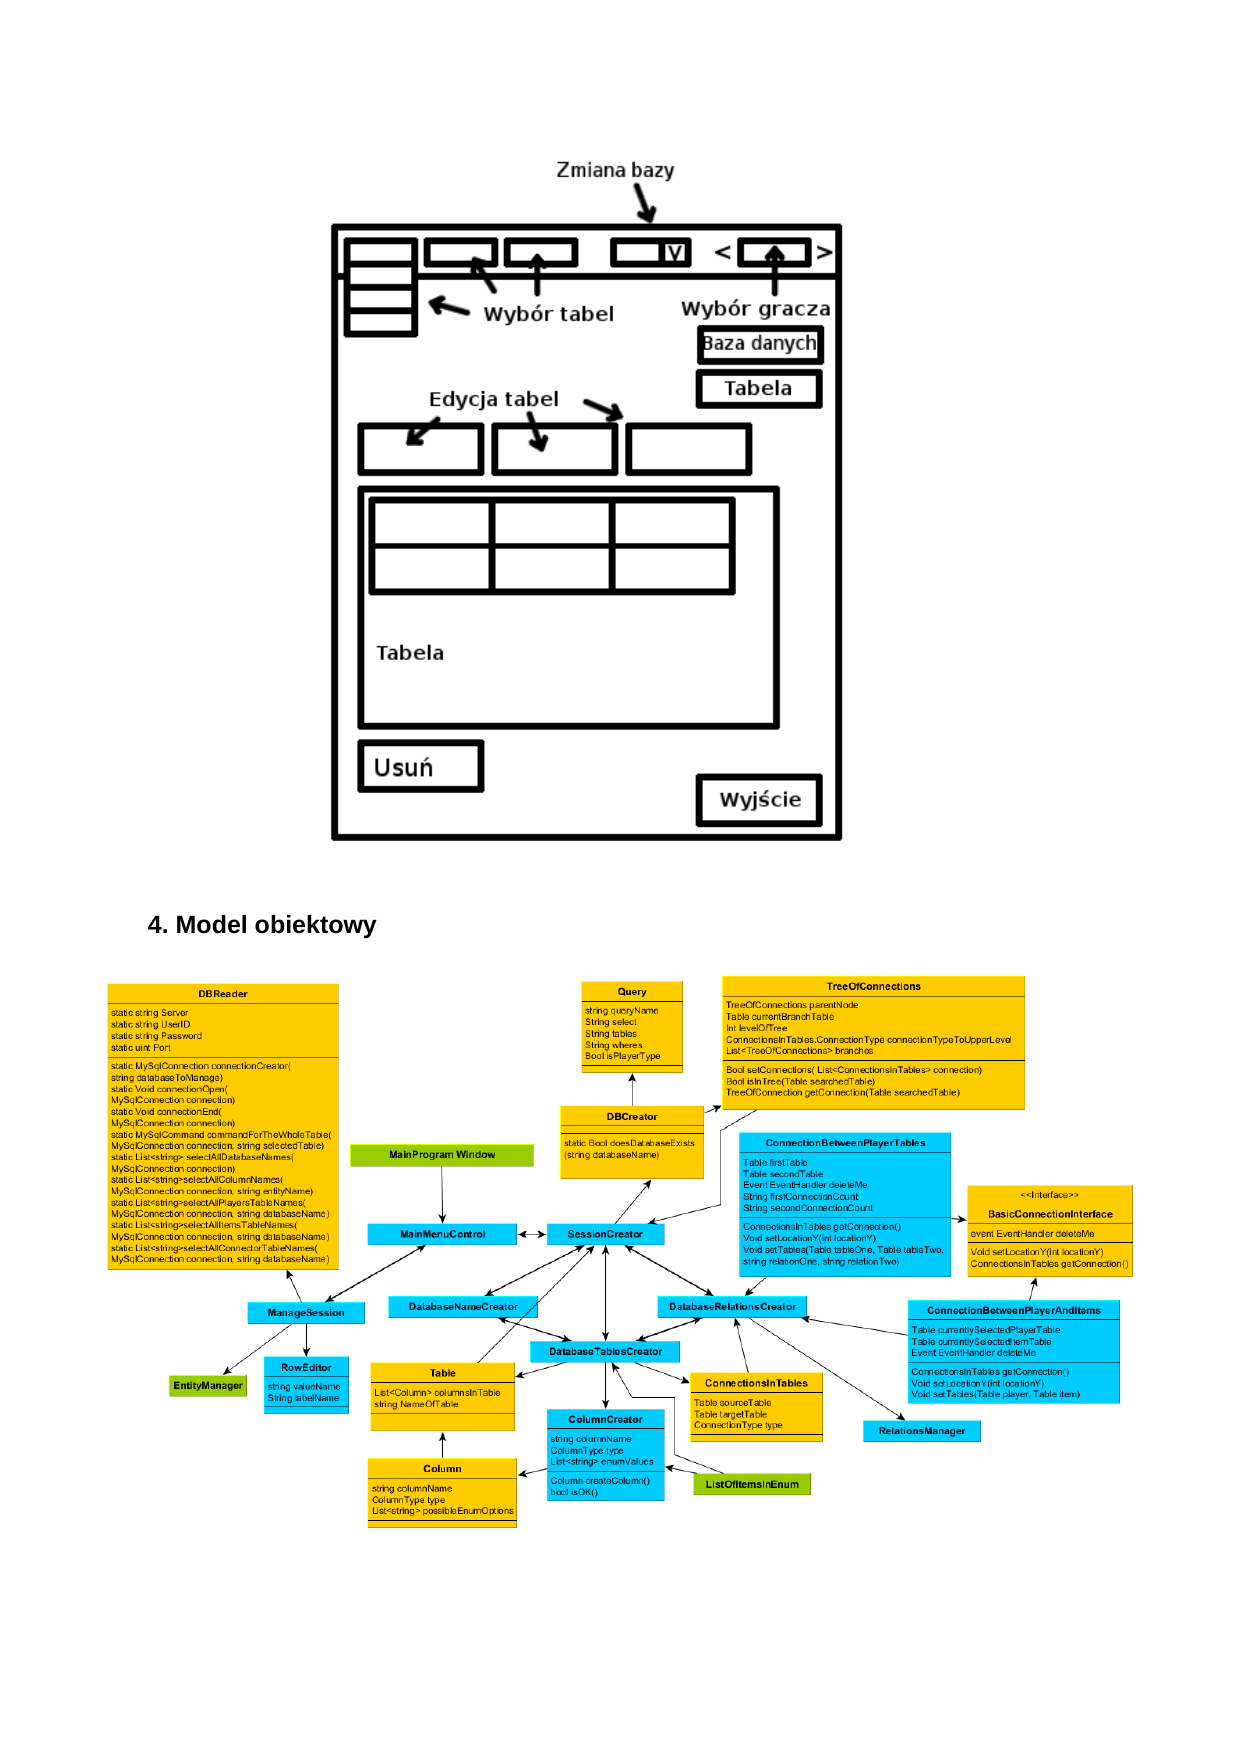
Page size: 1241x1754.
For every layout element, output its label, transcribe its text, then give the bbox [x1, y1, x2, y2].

picture [95, 963, 1145, 1539]
picture [312, 147, 863, 852]
text 4. Model obiektowy [148, 910, 1093, 938]
